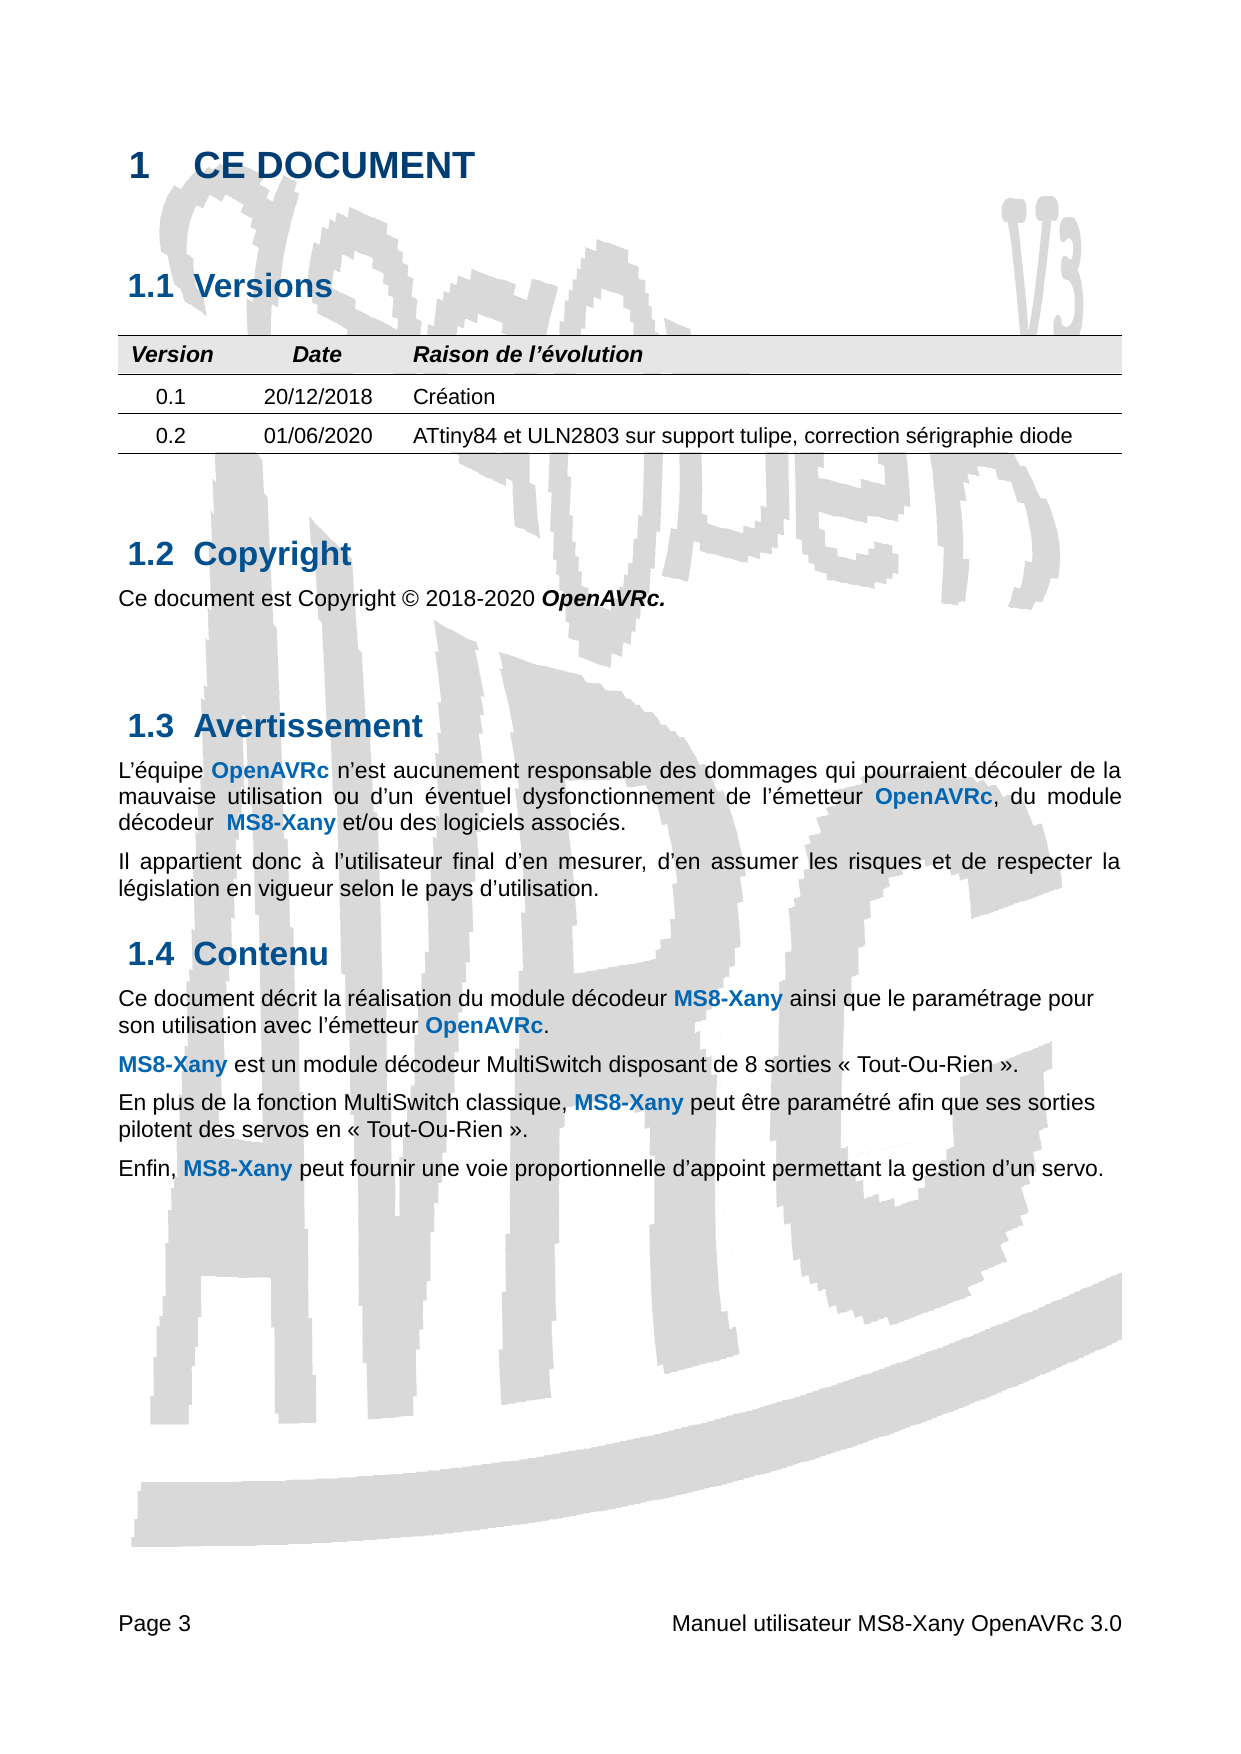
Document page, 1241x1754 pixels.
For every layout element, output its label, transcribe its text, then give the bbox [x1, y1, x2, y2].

table_cell Création [400, 375, 1122, 413]
text Il appartient donc à l’utilisateur final d’en mesurer, d’en assumer les risques et de respecter la législation en vigueur selon le pays d’utilisation. [118, 848, 1122, 901]
subtitle Avertissement [118, 705, 1122, 744]
text L’équipe OpenAVRc n’est aucunement responsable des dommages qui pourraient découler de la mauvaise utilisation ou d’un éventuel dysfonctionnement de l’émetteur OpenAVRc, du module décodeur MS8-Xany et/ou des logiciels associés. [118, 757, 1122, 836]
text Ce document est Copyright © 2018-2020 OpenAVRc. [118, 585, 1122, 611]
table_cell 20/12/2018 [236, 375, 400, 413]
table_header Raison de l’évolution [400, 336, 1122, 373]
text MS8-Xany est un module décodeur MultiSwitch disposant de 8 sorties « Tout-Ou-Rien ». [118, 1051, 1122, 1077]
subtitle Copyright [118, 534, 1122, 573]
text En plus de la fonction MultiSwitch classique, MS8-Xany peut être paramétré afin que ses sorties pilotent des servos en « Tout-Ou-Rien ». [118, 1089, 1122, 1142]
table_cell 0.2 [118, 414, 236, 452]
subtitle Contenu [118, 934, 1122, 973]
subtitle Versions [118, 266, 1122, 305]
table_header Date [236, 336, 400, 373]
table_cell 0.1 [118, 375, 236, 413]
table_cell 01/06/2020 [236, 414, 400, 452]
table_header Version [118, 336, 236, 373]
subtitle CE DOCUMENT [118, 143, 1122, 187]
text Ce document décrit la réalisation du module décodeur MS8-Xany ainsi que le paramétrage pour son utilisation avec l’émetteur OpenAVRc. [118, 985, 1122, 1038]
text Enfin, MS8-Xany peut fournir une voie proportionnelle d’appoint permettant la gestion d’un servo. [118, 1154, 1122, 1181]
table_cell ATtiny84 et ULN2803 sur support tulipe, correction sérigraphie diode [400, 414, 1122, 452]
